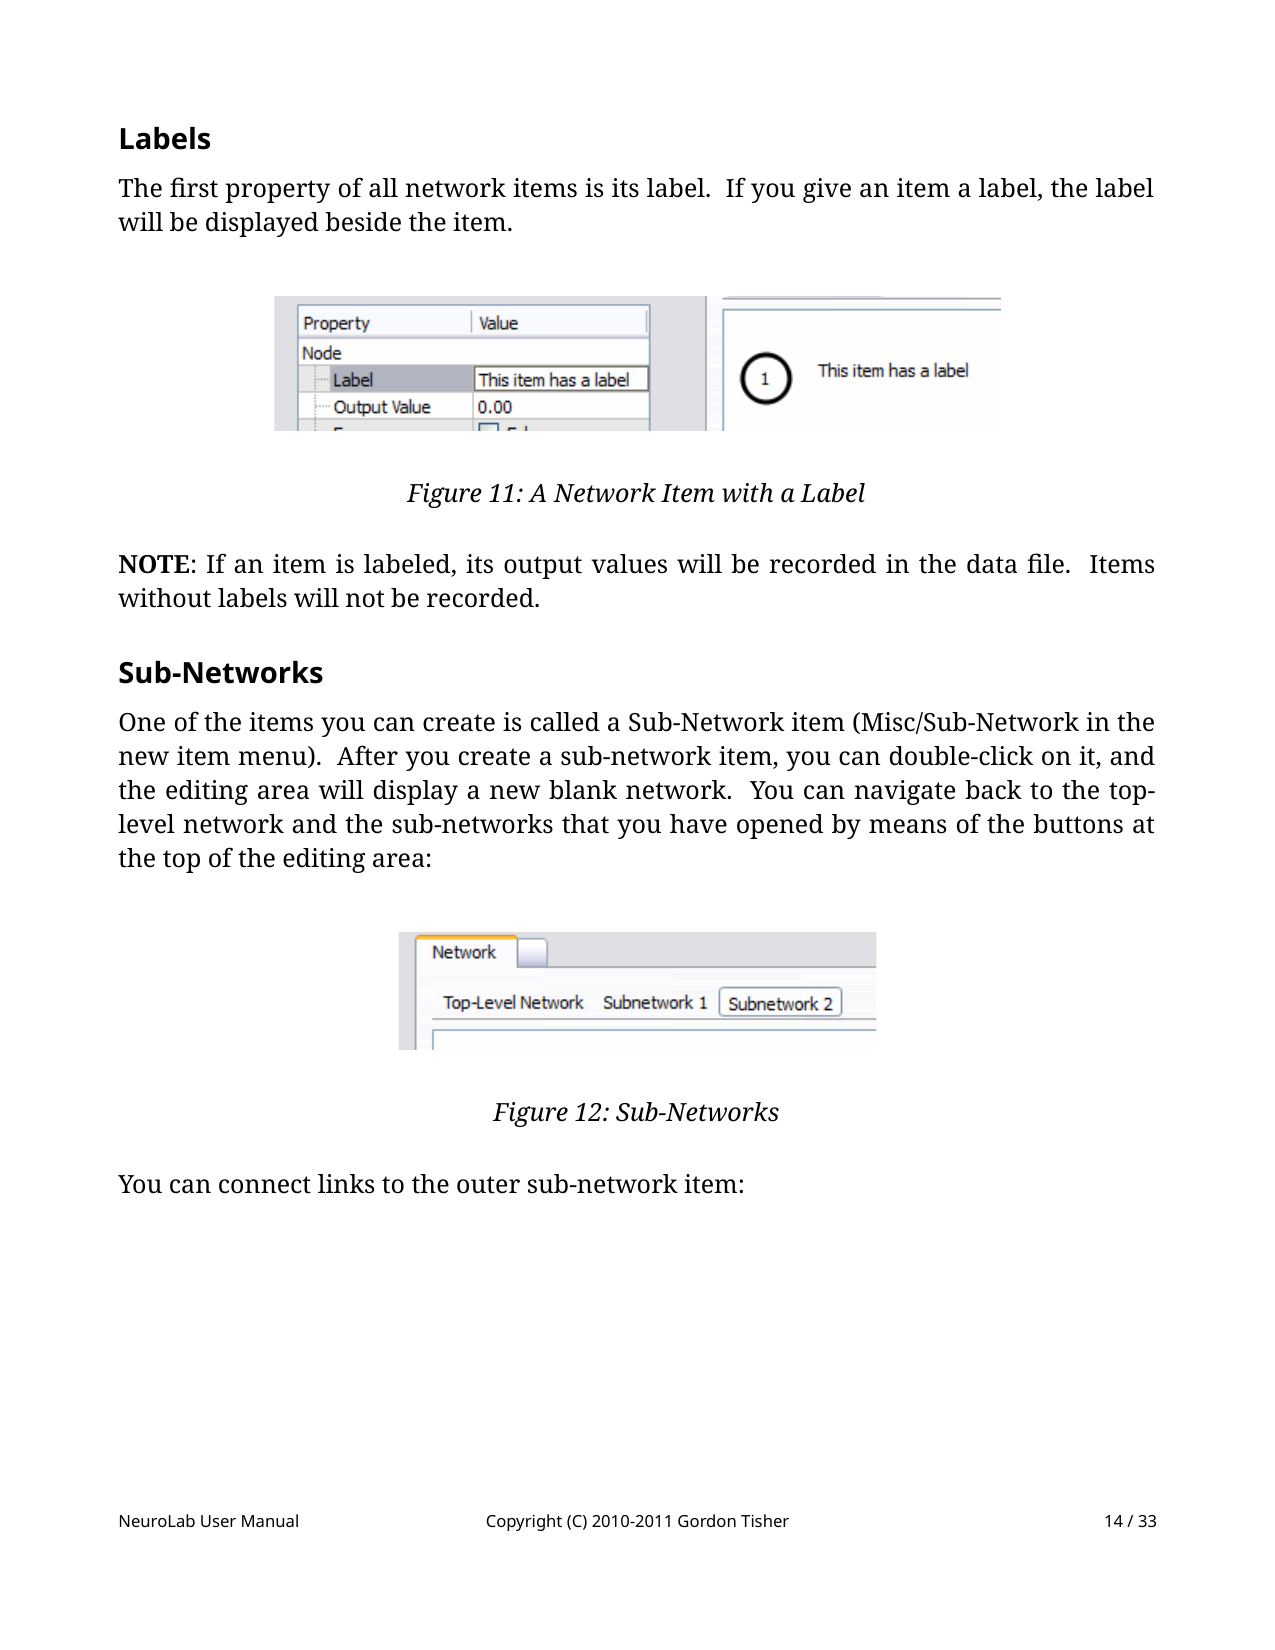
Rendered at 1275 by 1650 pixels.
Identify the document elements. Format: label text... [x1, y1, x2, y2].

picture [274, 296, 1001, 431]
subtitle Sub-Networks [118, 652, 1157, 692]
picture [398, 932, 877, 1050]
text You can connect links to the outer sub-network item: [118, 1166, 1157, 1200]
subtitle Labels [118, 118, 1157, 158]
text The first property of all network items is its label. If you give an item a label, the label will be displayed beside the item. [118, 170, 1157, 238]
text Figure 12: Sub-Networks [118, 1050, 1157, 1129]
text Figure 11: A Network Item with a Label [118, 288, 1157, 509]
text One of the items you can create is called a Sub-Network item (Misc/Sub-Network in the new item menu). After you create a sub-network item, you can double-click on it, and the editing area will display a new blank network. You can navigate back to the top-level network and the sub-networks that you have opened by means of the buttons at the top of the editing area: [118, 705, 1157, 875]
text NOTE: If an item is labeled, its output values will be recorded in the data file. Items without labels will not be recorded. [118, 547, 1157, 615]
